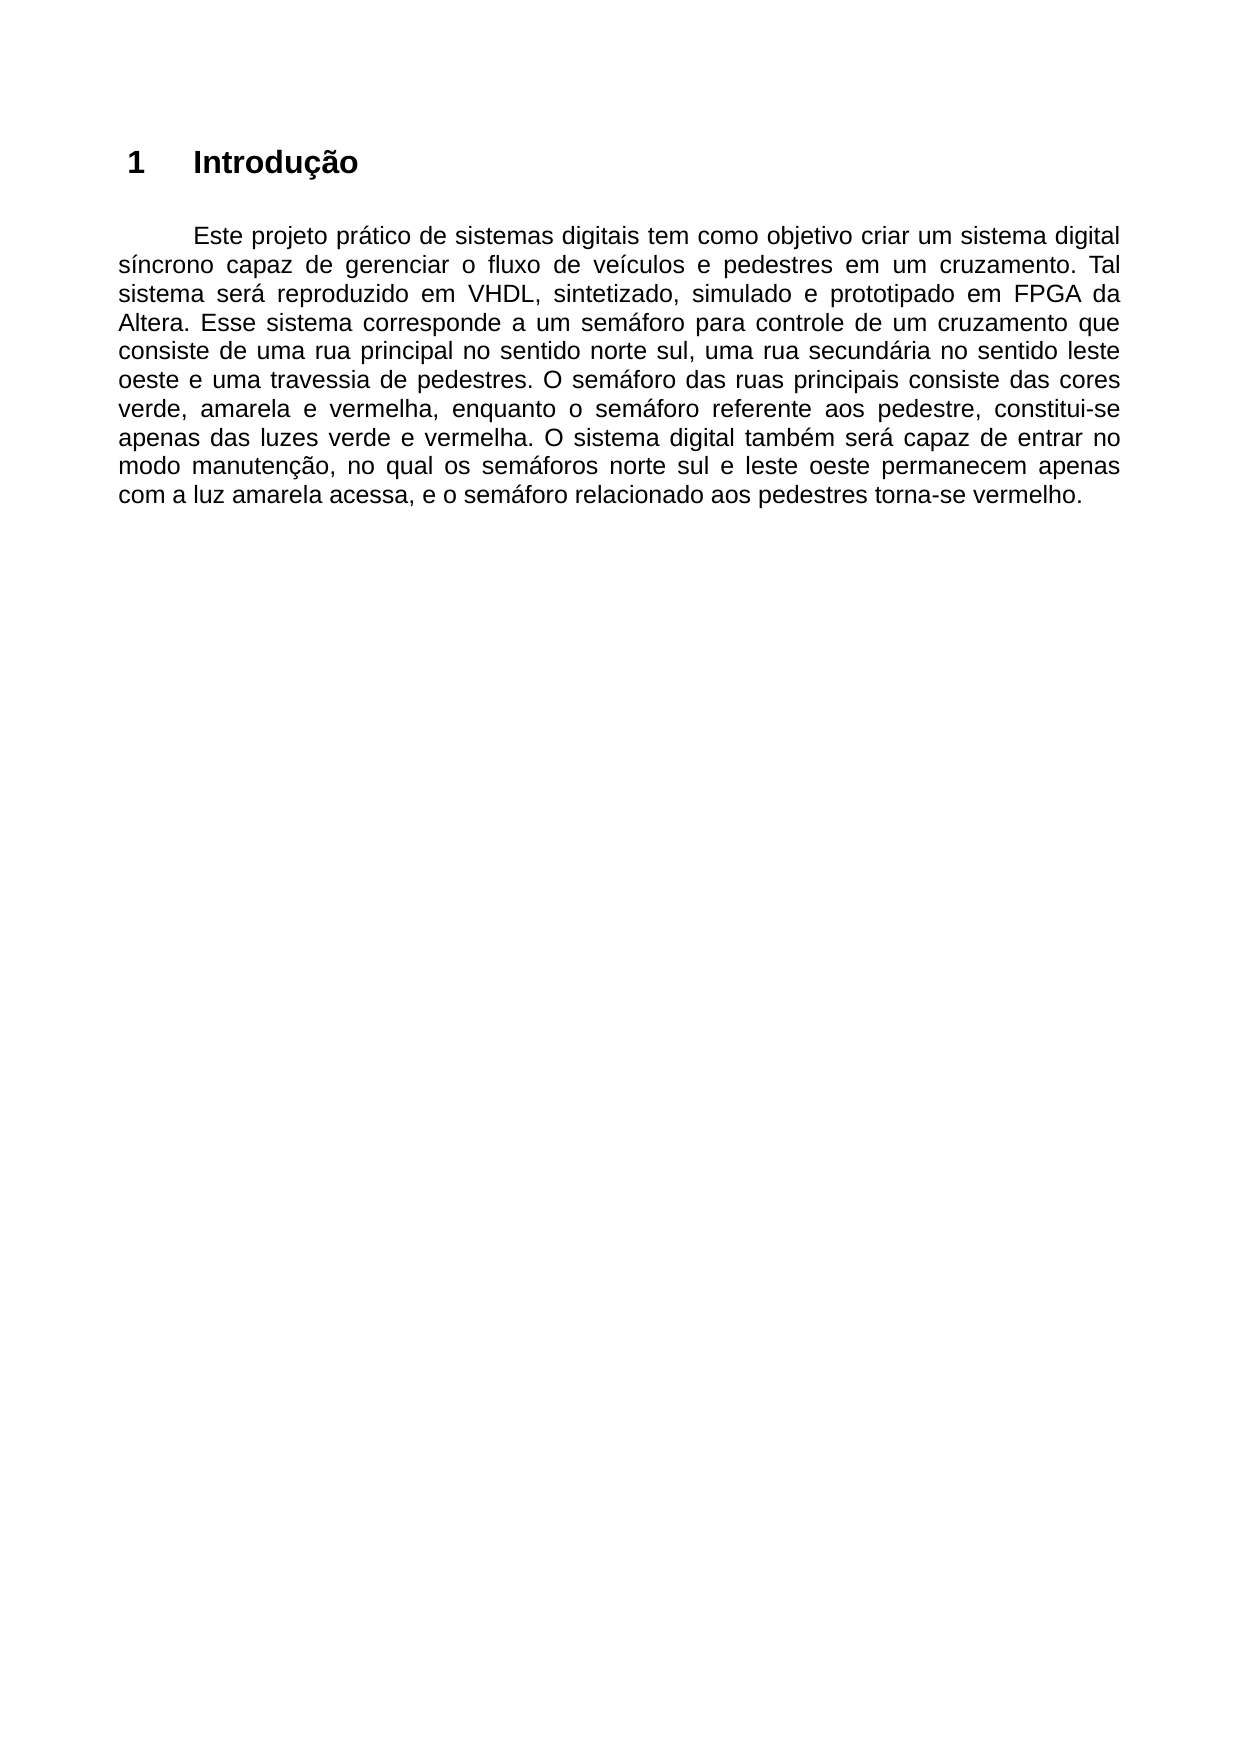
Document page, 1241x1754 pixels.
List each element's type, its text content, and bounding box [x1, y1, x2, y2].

text Este projeto prático de sistemas digitais tem como objetivo criar um sistema digital síncrono capaz de gerenciar o fluxo de veículos e pedestres em um cruzamento. Tal sistema será reproduzido em VHDL, sintetizado, simulado e prototipado em FPGA da Altera. Esse sistema corresponde a um semáforo para controle de um cruzamento que consiste de uma rua principal no sentido norte sul, uma rua secundária no sentido leste oeste e uma travessia de pedestres. O semáforo das ruas principais consiste das cores verde, amarela e vermelha, enquanto o semáforo referente aos pedestre, constitui-se apenas das luzes verde e vermelha. O sistema digital também será capaz de entrar no modo manutenção, no qual os semáforos norte sul e leste oeste permanecem apenas com a luz amarela acessa, e o semáforo relacionado aos pedestres torna-se vermelho. [118, 221, 1122, 509]
subtitle Introdução [118, 143, 1122, 180]
